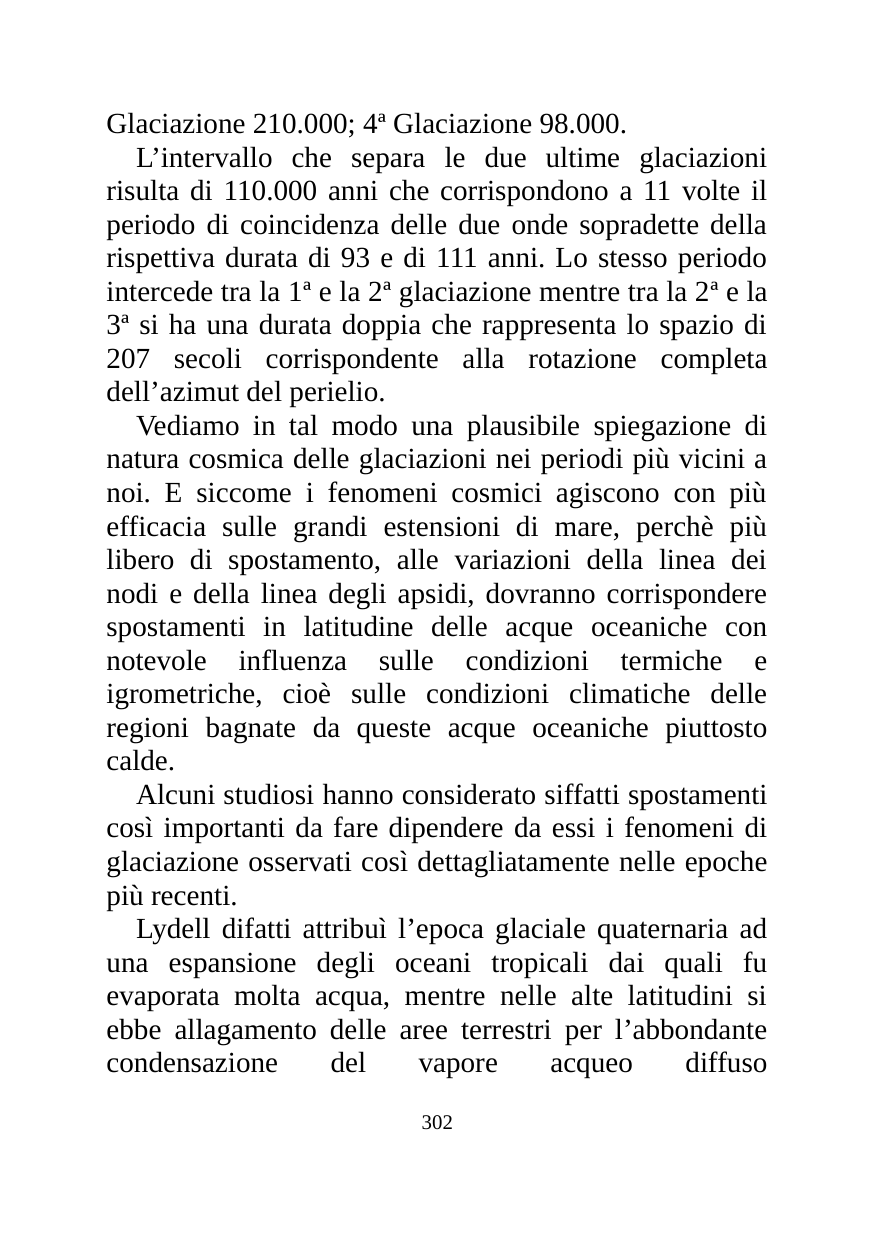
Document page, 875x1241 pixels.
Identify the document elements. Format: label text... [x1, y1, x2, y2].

text Lydell difatti attribuì l’epoca glaciale quaternaria ad una espansione degli oceani tropicali dai quali fu evaporata molta acqua, mentre nelle alte latitudini si ebbe allagamento delle aree terrestri per l’abbondante condensazione del vapore acqueo diffuso [106, 911, 768, 1079]
text Alcuni studiosi hanno considerato siffatti spostamenti così importanti da fare dipendere da essi i fenomeni di glaciazione osservati così dettagliatamente nelle epoche più recenti. [106, 777, 768, 911]
text Vediamo in tal modo una plausibile spiegazione di natura cosmica delle glaciazioni nei periodi più vicini a noi. E siccome i fenomeni cosmici agiscono con più efficacia sulle grandi estensioni di mare, perchè più libero di spostamento, alle variazioni della linea dei nodi e della linea degli apsidi, dovranno corrispondere spostamenti in latitudine delle acque oceaniche con notevole influenza sulle condizioni termiche e igrometriche, cioè sulle condizioni climatiche delle regioni bagnate da queste acque oceaniche piuttosto calde. [106, 408, 768, 777]
text Glaciazione 210.000; 4ª Glaciazione 98.000. [106, 106, 768, 140]
text L’intervallo che separa le due ultime glaciazioni risulta di 110.000 anni che corrispondono a 11 volte il periodo di coincidenza delle due onde sopradette della rispettiva durata di 93 e di 111 anni. Lo stesso periodo intercede tra la 1ª e la 2ª glaciazione mentre tra la 2ª e la 3ª si ha una durata doppia che rappresenta lo spazio di 207 secoli corrispondente alla rotazione completa dell’azimut del perielio. [106, 140, 768, 408]
